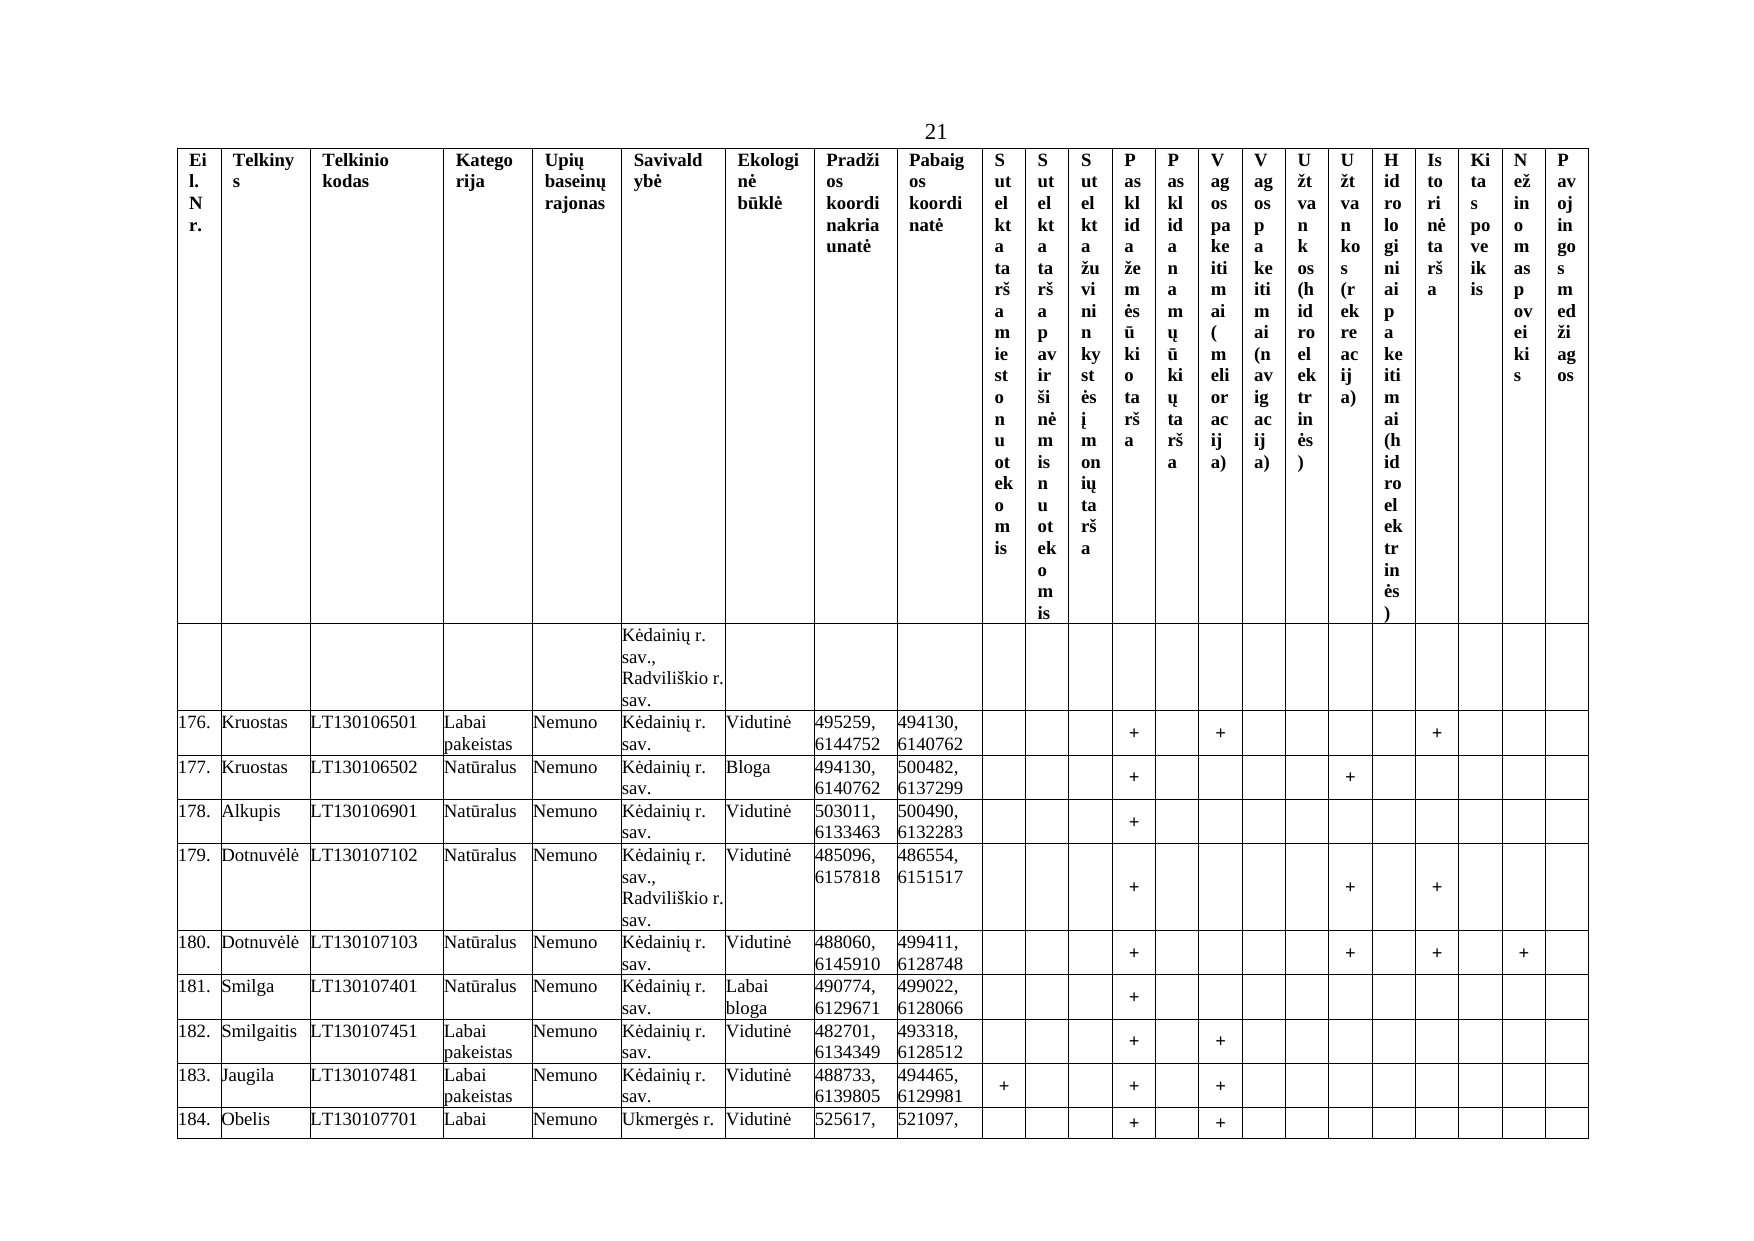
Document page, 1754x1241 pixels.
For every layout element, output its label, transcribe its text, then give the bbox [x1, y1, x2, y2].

table_cell [1459, 975, 1502, 1018]
table_cell [1026, 1020, 1068, 1063]
table_cell [1459, 931, 1502, 974]
table_cell [1546, 756, 1588, 799]
table_cell [1373, 1064, 1415, 1107]
table_cell Nemuno [533, 844, 621, 930]
table_cell [1459, 844, 1502, 930]
table_cell [1069, 1020, 1112, 1063]
table_cell [444, 624, 532, 710]
table_cell [1243, 1020, 1285, 1063]
table_cell [1156, 1020, 1198, 1063]
table_cell + [1329, 756, 1372, 799]
table_cell [1459, 800, 1502, 843]
table_cell Labai pakeistas [444, 1064, 532, 1107]
table_cell [1026, 800, 1068, 843]
table_cell [983, 756, 1025, 799]
table_header Savivaldybė [622, 149, 725, 623]
table_header Vagos pakeitimai (navigacija) [1243, 149, 1285, 623]
table_cell [1546, 844, 1588, 930]
table_header Pavojingos medžiagos [1546, 149, 1588, 623]
table_cell [1286, 711, 1328, 754]
table_cell Natūralus [444, 931, 532, 974]
table_cell [983, 975, 1025, 1018]
table_cell [1459, 1020, 1502, 1063]
table_cell 488733, 6139805 [815, 1064, 897, 1107]
table_cell [1069, 800, 1112, 843]
table_cell [1199, 624, 1242, 710]
table_cell [1459, 1108, 1502, 1138]
table_cell 179. [178, 844, 221, 930]
table_cell + [983, 1064, 1025, 1107]
table_cell Dotnuvėlė [222, 844, 310, 930]
table_cell [983, 624, 1025, 710]
table_header Istorinė tarša [1416, 149, 1458, 623]
table_cell Vidutinė [726, 1108, 814, 1138]
table_header Pasklida namų ūkių tarša [1156, 149, 1198, 623]
table_cell 488060, 6145910 [815, 931, 897, 974]
table_cell [1503, 1108, 1545, 1138]
table_cell [1156, 711, 1198, 754]
table_cell + [1416, 711, 1458, 754]
table_cell Kėdainių r. sav. [622, 800, 725, 843]
table_cell 486554, 6151517 [898, 844, 982, 930]
table_cell [1156, 624, 1198, 710]
table_header Eil. Nr. [178, 149, 221, 623]
table_header Hidrologiniai pakeitimai (hidroelektrinės) [1373, 149, 1415, 623]
table_cell 494465, 6129981 [898, 1064, 982, 1107]
table_cell 183. [178, 1064, 221, 1107]
table_header Pradžios koordinakriaunatė [815, 149, 897, 623]
table_cell [1156, 800, 1198, 843]
table_cell [311, 624, 443, 710]
table_cell 499022, 6128066 [898, 975, 982, 1018]
table_cell [1199, 931, 1242, 974]
table_cell Natūralus [444, 975, 532, 1018]
table_cell [1329, 711, 1372, 754]
table_header Nežinomas poveikis [1503, 149, 1545, 623]
table_header Sutelkta tarša miesto nuotekomis [983, 149, 1025, 623]
table_cell [1546, 931, 1588, 974]
table_cell [1416, 756, 1458, 799]
table_cell [1243, 931, 1285, 974]
table_cell [1416, 1020, 1458, 1063]
table_cell [1026, 711, 1068, 754]
table_cell [1329, 1064, 1372, 1107]
table_cell 494130, 6140762 [815, 756, 897, 799]
table_cell [1199, 975, 1242, 1018]
table_cell 503011, 6133463 [815, 800, 897, 843]
table_cell [1503, 1020, 1545, 1063]
table_cell + [1503, 931, 1545, 974]
table_cell [1373, 800, 1415, 843]
table_cell Kėdainių r. sav., Radviliškio r. sav. [622, 624, 725, 710]
table_cell [1026, 1064, 1068, 1107]
table_cell 525617, [815, 1108, 897, 1138]
table_cell LT130107401 [311, 975, 443, 1018]
table_cell 495259, 6144752 [815, 711, 897, 754]
table_cell Smilgaitis [222, 1020, 310, 1063]
table_cell [1286, 1108, 1328, 1138]
table_cell + [1113, 844, 1155, 930]
table_cell 180. [178, 931, 221, 974]
table_cell [1069, 1064, 1112, 1107]
table_cell Obelis [222, 1108, 310, 1138]
table_cell Kėdainių r. sav. [622, 975, 725, 1018]
table_cell [1243, 624, 1285, 710]
table_cell Bloga [726, 756, 814, 799]
table_cell [1546, 1020, 1588, 1063]
table_cell [1113, 624, 1155, 710]
table_cell [1026, 975, 1068, 1018]
table_cell [1286, 975, 1328, 1018]
table_cell [178, 624, 221, 710]
table_cell [1026, 756, 1068, 799]
table_cell + [1113, 756, 1155, 799]
table_cell [1373, 975, 1415, 1018]
table_cell + [1113, 1108, 1155, 1138]
table_cell [1503, 1064, 1545, 1107]
table_cell Nemuno [533, 711, 621, 754]
table_header Pasklida žemės ūkio tarša [1113, 149, 1155, 623]
table_cell Kruostas [222, 711, 310, 754]
table_cell [1243, 756, 1285, 799]
table_cell + [1329, 931, 1372, 974]
table_cell 521097, [898, 1108, 982, 1138]
table_header Kategorija [444, 149, 532, 623]
table_cell [1199, 844, 1242, 930]
table_cell [1026, 931, 1068, 974]
table_cell Vidutinė [726, 711, 814, 754]
table_cell Kėdainių r. sav. [622, 931, 725, 974]
table_cell [1416, 624, 1458, 710]
table_cell [1026, 844, 1068, 930]
table_cell [1329, 1020, 1372, 1063]
table_cell [1373, 844, 1415, 930]
table_cell [1546, 800, 1588, 843]
table_cell [983, 711, 1025, 754]
table_cell 499411, 6128748 [898, 931, 982, 974]
table_cell [1156, 756, 1198, 799]
table_cell [1459, 1064, 1502, 1107]
table_cell [1503, 844, 1545, 930]
table_cell [533, 624, 621, 710]
table_cell Natūralus [444, 800, 532, 843]
table_cell [1243, 844, 1285, 930]
table_cell [983, 844, 1025, 930]
table_cell [1416, 1064, 1458, 1107]
table_cell 500490, 6132283 [898, 800, 982, 843]
table_cell [1416, 800, 1458, 843]
table_cell + [1416, 931, 1458, 974]
table_header Užtvankos (hidroelektrinės) [1286, 149, 1328, 623]
table_cell [1069, 711, 1112, 754]
table_cell [1069, 975, 1112, 1018]
table_cell LT130107451 [311, 1020, 443, 1063]
table_header Telkinys [222, 149, 310, 623]
table_cell Nemuno [533, 975, 621, 1018]
table_cell [1243, 711, 1285, 754]
table_cell [1243, 1108, 1285, 1138]
table_cell 181. [178, 975, 221, 1018]
table_cell 494130, 6140762 [898, 711, 982, 754]
table_cell [1546, 975, 1588, 1018]
table_cell [1459, 711, 1502, 754]
table_cell + [1113, 711, 1155, 754]
table_cell + [1199, 1064, 1242, 1107]
table_cell [1243, 800, 1285, 843]
table_cell Smilga [222, 975, 310, 1018]
table_cell [1373, 711, 1415, 754]
table_cell [1243, 1064, 1285, 1107]
table_cell [1069, 624, 1112, 710]
table_cell [1156, 931, 1198, 974]
table_cell [1546, 1108, 1588, 1138]
table_cell [1373, 931, 1415, 974]
table_cell Ukmergės r. [622, 1108, 725, 1138]
table_header Telkinio kodas [311, 149, 443, 623]
table_cell [1156, 1108, 1198, 1138]
table_cell [1156, 975, 1198, 1018]
table_cell Labai pakeistas [444, 711, 532, 754]
table_cell [983, 800, 1025, 843]
table_cell [1243, 975, 1285, 1018]
table_cell [1459, 756, 1502, 799]
table_cell [983, 1020, 1025, 1063]
table_cell + [1113, 1020, 1155, 1063]
table_cell [726, 624, 814, 710]
table_cell Nemuno [533, 1020, 621, 1063]
table_cell [1546, 711, 1588, 754]
table_cell LT130106502 [311, 756, 443, 799]
table_header Pabaigos koordinatė [898, 149, 982, 623]
table_cell [1199, 756, 1242, 799]
table_cell [1416, 975, 1458, 1018]
table_cell [1026, 1108, 1068, 1138]
table_cell [1416, 1108, 1458, 1138]
table_cell + [1113, 1064, 1155, 1107]
table_cell + [1416, 844, 1458, 930]
table_cell [1156, 1064, 1198, 1107]
table_cell [1546, 624, 1588, 710]
table_cell Natūralus [444, 844, 532, 930]
table_cell Nemuno [533, 1108, 621, 1138]
table_cell [1069, 844, 1112, 930]
table_cell + [1199, 1108, 1242, 1138]
table_cell [1069, 756, 1112, 799]
table_cell 485096, 6157818 [815, 844, 897, 930]
table_cell [1503, 756, 1545, 799]
table_cell [1156, 844, 1198, 930]
table_cell + [1113, 800, 1155, 843]
table_cell [1286, 1064, 1328, 1107]
table_cell [1459, 624, 1502, 710]
table_cell LT130106501 [311, 711, 443, 754]
table_cell Nemuno [533, 800, 621, 843]
table_cell [1026, 624, 1068, 710]
table_cell Natūralus [444, 756, 532, 799]
table_cell Vidutinė [726, 1064, 814, 1107]
table_cell 490774, 6129671 [815, 975, 897, 1018]
table_cell Kėdainių r. sav. [622, 711, 725, 754]
table_cell Vidutinė [726, 800, 814, 843]
table_cell Labai pakeistas [444, 1020, 532, 1063]
table_cell [1503, 711, 1545, 754]
table_cell 184. [178, 1108, 221, 1138]
table_header Upių baseinų rajonas [533, 149, 621, 623]
table_cell Kruostas [222, 756, 310, 799]
table_cell [1503, 800, 1545, 843]
table_cell Kėdainių r. sav. [622, 1020, 725, 1063]
table_cell [1329, 1108, 1372, 1138]
table_header Užtvankos (rekreacija) [1329, 149, 1372, 623]
table_cell [1286, 931, 1328, 974]
table_cell [1373, 1020, 1415, 1063]
table_cell [1329, 975, 1372, 1018]
table_cell + [1199, 1020, 1242, 1063]
table_cell LT130107701 [311, 1108, 443, 1138]
table_cell + [1199, 711, 1242, 754]
table_cell [898, 624, 982, 710]
table_cell Alkupis [222, 800, 310, 843]
table_cell [1286, 756, 1328, 799]
table_cell 177. [178, 756, 221, 799]
table_cell + [1329, 844, 1372, 930]
table_cell LT130106901 [311, 800, 443, 843]
table_cell LT130107481 [311, 1064, 443, 1107]
table_cell Nemuno [533, 1064, 621, 1107]
table_cell 500482, 6137299 [898, 756, 982, 799]
table_cell [1286, 800, 1328, 843]
table_cell [983, 1108, 1025, 1138]
table_cell [1286, 844, 1328, 930]
table_header Sutelkta žuvininkystės įmonių tarša [1069, 149, 1112, 623]
table_cell [1503, 975, 1545, 1018]
table_cell Jaugila [222, 1064, 310, 1107]
table_cell [1373, 756, 1415, 799]
table_cell [1373, 1108, 1415, 1138]
table_cell [1373, 624, 1415, 710]
table_cell LT130107103 [311, 931, 443, 974]
table_cell [815, 624, 897, 710]
table_cell Labai [444, 1108, 532, 1138]
table_header Vagos pakeitimai (melioracija) [1199, 149, 1242, 623]
table_cell [1199, 800, 1242, 843]
table_cell [1546, 1064, 1588, 1107]
table_cell [1069, 931, 1112, 974]
table_cell 182. [178, 1020, 221, 1063]
table_cell + [1113, 975, 1155, 1018]
table_cell Labai bloga [726, 975, 814, 1018]
table_cell [1329, 800, 1372, 843]
table_cell Kėdainių r. sav. [622, 1064, 725, 1107]
table_header Kitas poveikis [1459, 149, 1502, 623]
table_header Sutelkta tarša paviršinėmis nuotekomis [1026, 149, 1068, 623]
table_cell 176. [178, 711, 221, 754]
table_cell [1286, 1020, 1328, 1063]
table_cell LT130107102 [311, 844, 443, 930]
table_cell Vidutinė [726, 1020, 814, 1063]
table_cell [983, 931, 1025, 974]
table_cell + [1113, 931, 1155, 974]
table_cell 482701, 6134349 [815, 1020, 897, 1063]
table_cell Nemuno [533, 931, 621, 974]
table_cell [1503, 624, 1545, 710]
table_cell Kėdainių r. sav., Radviliškio r. sav. [622, 844, 725, 930]
table_cell Dotnuvėlė [222, 931, 310, 974]
table_cell [222, 624, 310, 710]
table_cell 493318, 6128512 [898, 1020, 982, 1063]
table_cell [1329, 624, 1372, 710]
table_cell Vidutinė [726, 931, 814, 974]
table_cell 178. [178, 800, 221, 843]
table_cell [1069, 1108, 1112, 1138]
table_cell [1286, 624, 1328, 710]
table_cell Nemuno [533, 756, 621, 799]
table_cell Kėdainių r. sav. [622, 756, 725, 799]
table_cell Vidutinė [726, 844, 814, 930]
table_header Ekologinė būklė [726, 149, 814, 623]
